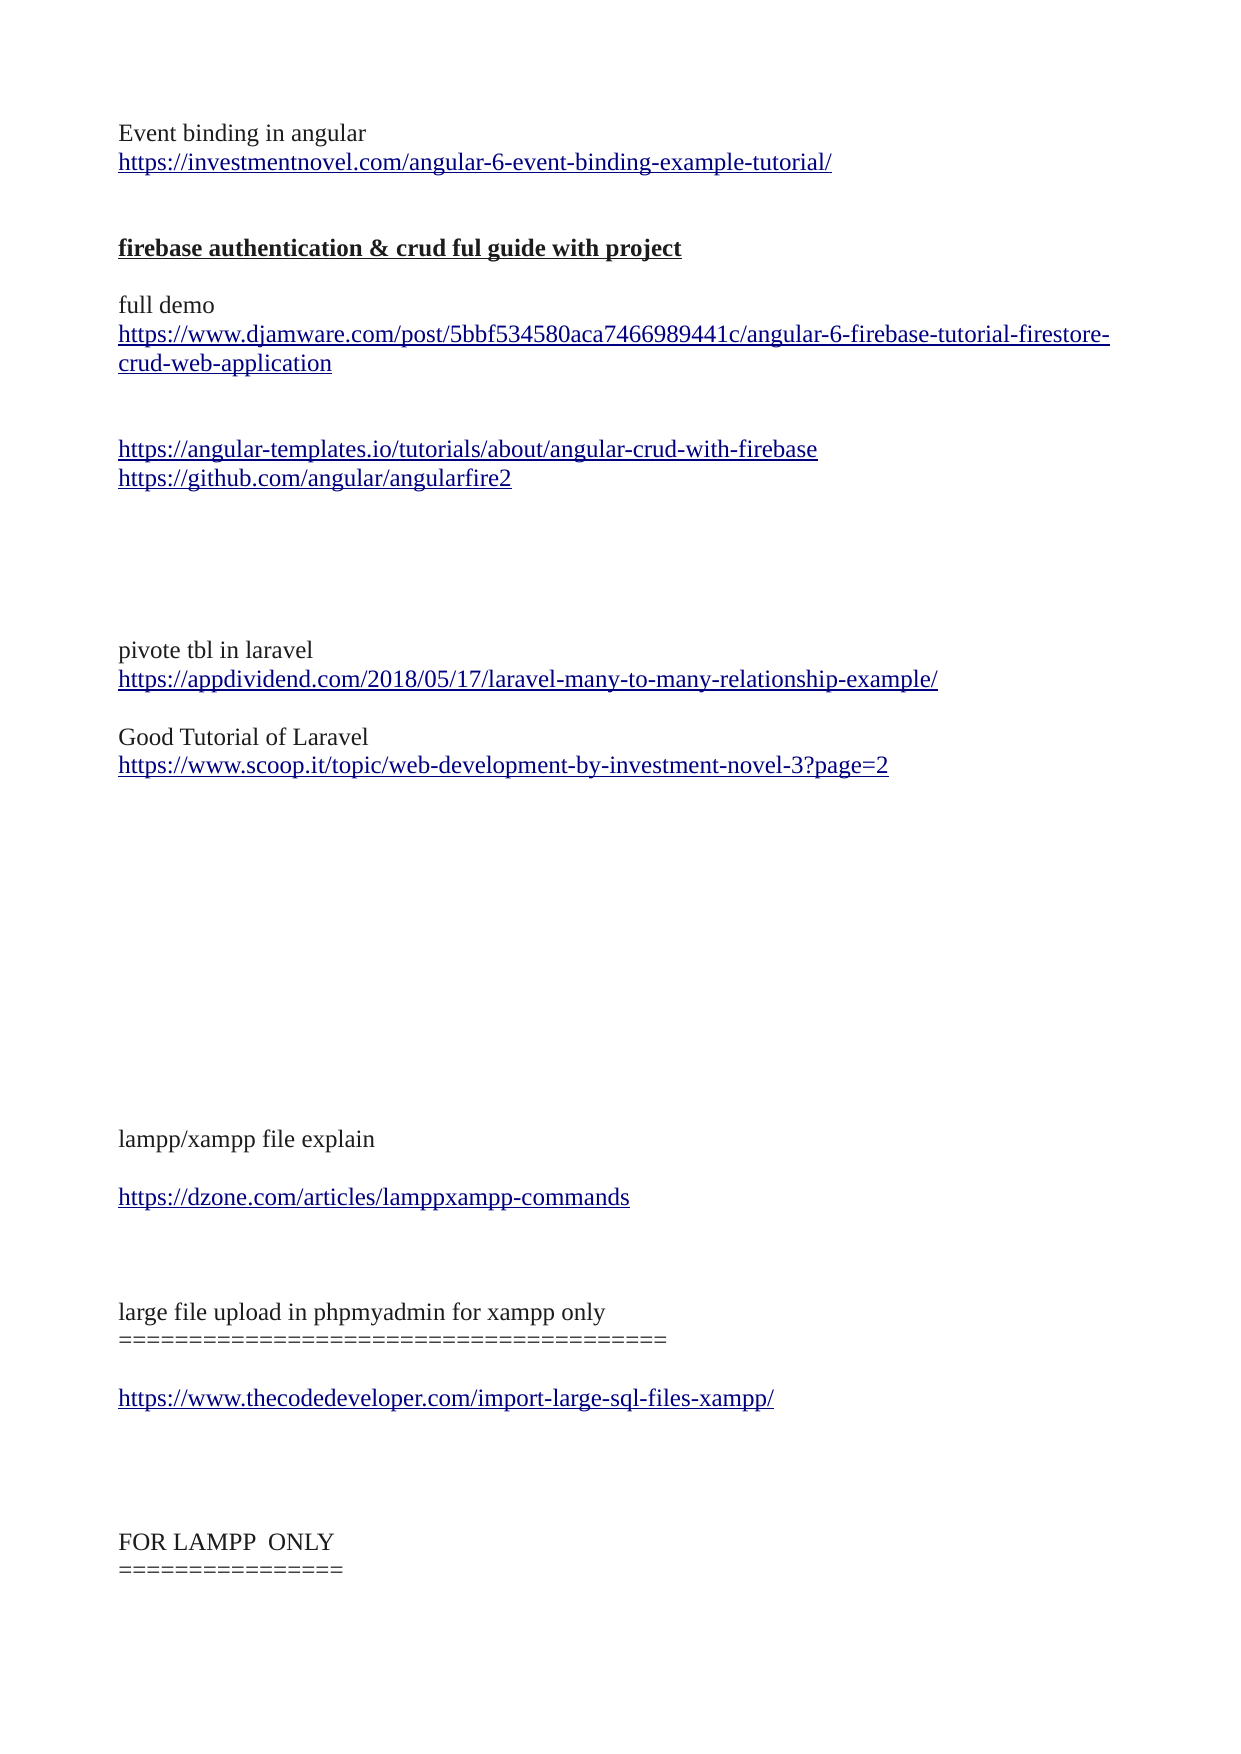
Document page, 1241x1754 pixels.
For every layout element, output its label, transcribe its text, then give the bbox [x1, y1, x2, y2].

text firebase authentication & crud ful guide with project [118, 233, 1122, 262]
text https://www.scoop.it/topic/web-development-by-investment-novel-3?page=2 [118, 751, 1122, 779]
text FOR LAMPP ONLY [118, 1527, 1122, 1556]
text ================ [118, 1556, 1122, 1584]
text full demo [118, 291, 1122, 319]
text https://appdividend.com/2018/05/17/laravel-many-to-many-relationship-example/ [118, 664, 1122, 693]
text lampp/xampp file explain [118, 1124, 1122, 1153]
text ======================================= [118, 1326, 1122, 1354]
text https://github.com/angular/angularfire2 [118, 463, 1122, 492]
text Event binding in angular [118, 118, 1122, 147]
text https://www.thecodedeveloper.com/import-large-sql-files-xampp/ [118, 1383, 1122, 1412]
text https://investmentnovel.com/angular-6-event-binding-example-tutorial/ [118, 147, 1122, 176]
text https://dzone.com/articles/lamppxampp-commands [118, 1182, 1122, 1211]
text large file upload in phpmyadmin for xampp only [118, 1297, 1122, 1326]
text https://angular-templates.io/tutorials/about/angular-crud-with-firebase [118, 434, 1122, 463]
text https://www.djamware.com/post/5bbf534580aca7466989441c/angular-6-firebase-tutorial-firestore-crud-web-application [118, 319, 1122, 377]
text Good Tutorial of Laravel [118, 722, 1122, 751]
text pivote tbl in laravel [118, 636, 1122, 664]
